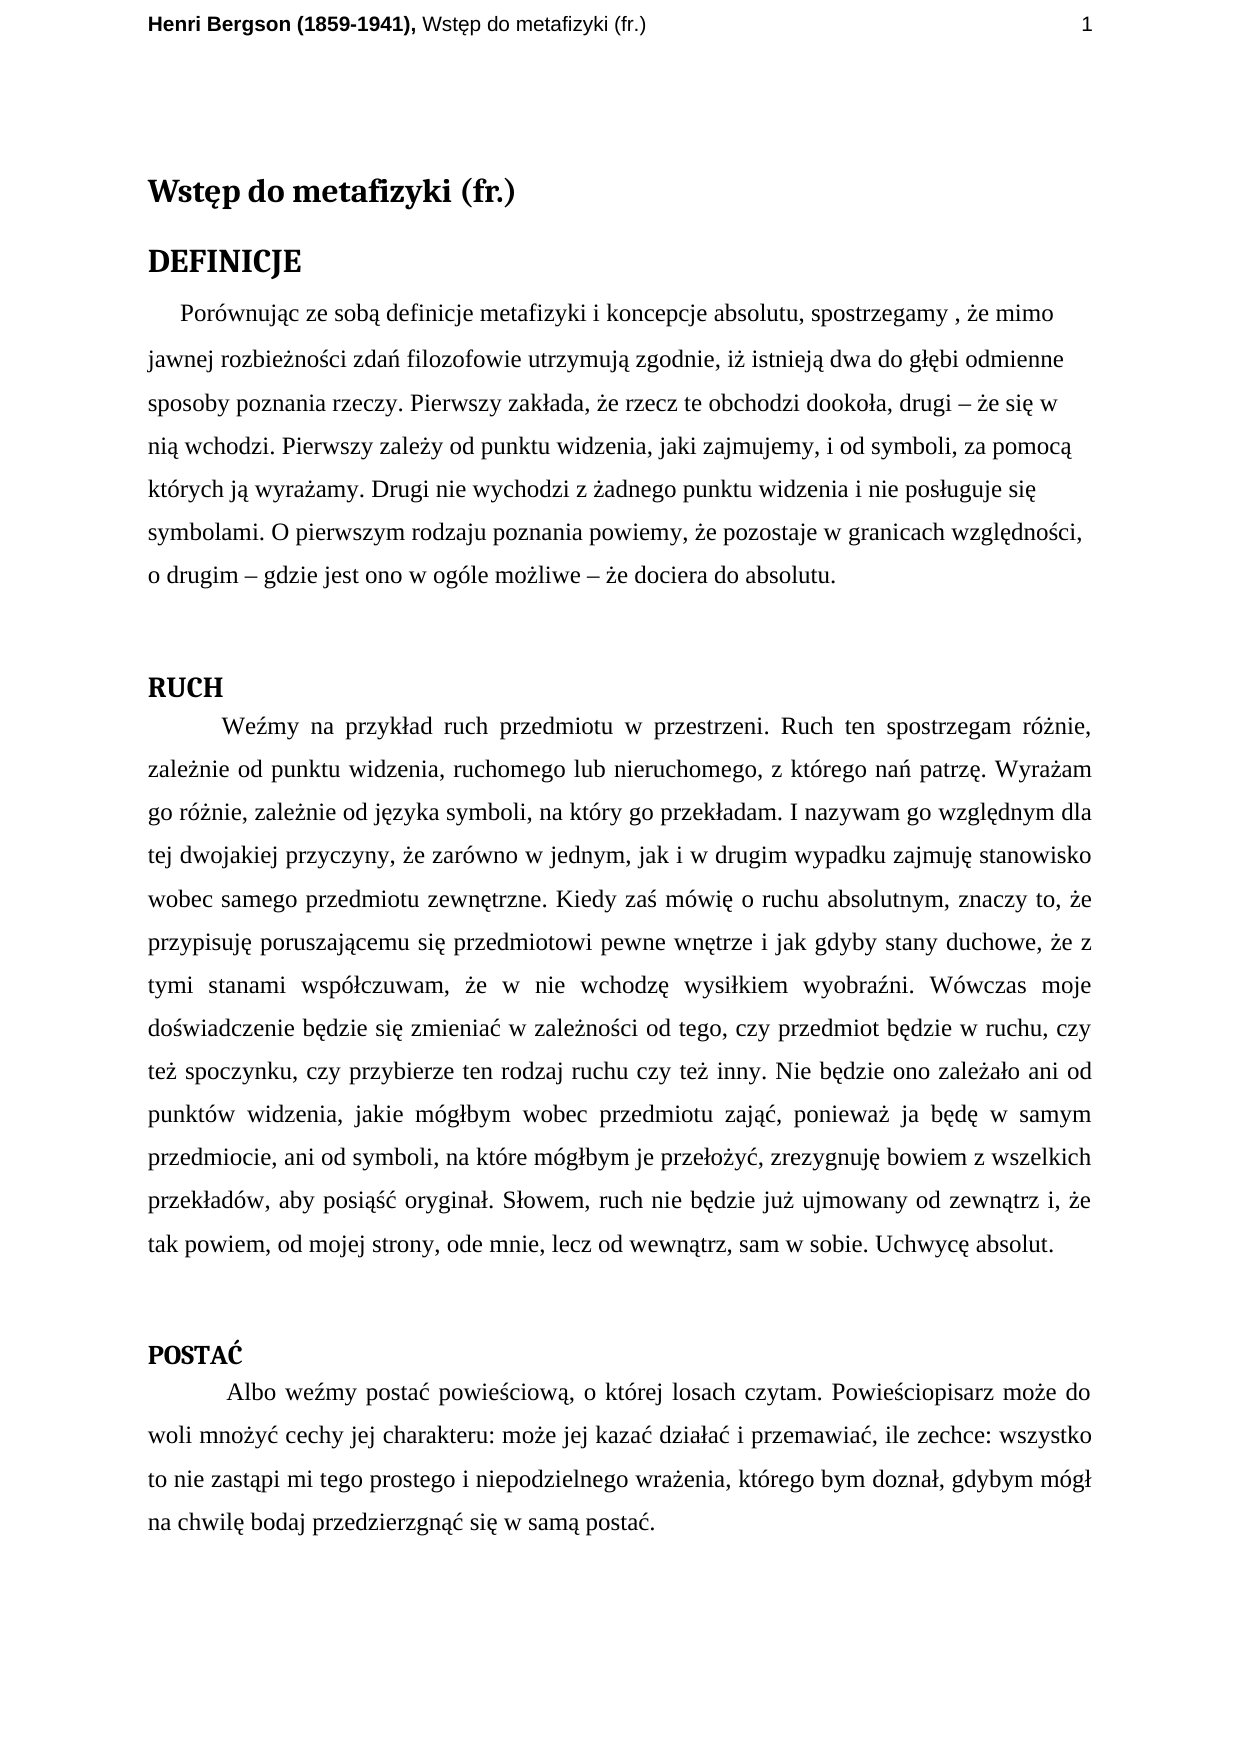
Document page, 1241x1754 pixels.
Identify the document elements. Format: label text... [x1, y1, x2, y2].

subtitle POSTAĆ [148, 1340, 1093, 1371]
text Wstęp do metafizyki (fr.) [148, 173, 1093, 211]
text Weźmy na przykład ruch przedmiotu w przestrzeni. Ruch ten spostrzegam różnie, zależnie od punktu widzenia, ruchomego lub nieruchomego, z którego nań patrzę. Wyrażam go różnie, zależnie od języka symboli, na który go przekładam. I nazywam go względnym dla tej dwojakiej przyczyny, że zarówno w jednym, jak i w drugim wypadku zajmuję stanowisko wobec samego przedmiotu zewnętrzne. Kiedy zaś mówię o ruchu absolutnym, znaczy to, że przypisuję poruszającemu się przedmiotowi pewne wnętrze i jak gdyby stany duchowe, że z tymi stanami współczuwam, że w nie wchodzę wysiłkiem wyobraźni. Wówczas moje doświadczenie będzie się zmieniać w zależności od tego, czy przedmiot będzie w ruchu, czy też spoczynku, czy przybierze ten rodzaj ruchu czy też inny. Nie będzie ono zależało ani od punktów widzenia, jakie mógłbym wobec przedmiotu zająć, ponieważ ja będę w samym przedmiocie, ani od symboli, na które mógłbym je przełożyć, zrezygnuję bowiem z wszelkich przekładów, aby posiąść oryginał. Słowem, ruch nie będzie już ujmowany od zewnątrz i, że tak powiem, od mojej strony, ode mnie, lecz od wewnątrz, sam w sobie. Uchwycę absolut. [148, 711, 1093, 1257]
subtitle DEFINICJE [148, 242, 1093, 281]
subtitle RUCH [148, 671, 1093, 705]
text Porównując ze sobą definicje metafizyki i koncepcje absolutu, spostrzegamy , że mimo jawnej rozbieżności zdań filozofowie utrzymują zgodnie, iż istnieją dwa do głębi odmienne sposoby poznania rzeczy. Pierwszy zakłada, że rzecz te obchodzi dookoła, drugi­ – że się w nią wchodzi. Pierwszy zależy od punktu widzenia, jaki zajmujemy, i od symboli, za pomocą których ją wyrażamy. Drugi nie wychodzi z żadnego punktu widzenia i nie posługuje się symbolami. O pierwszym rodzaju poznania powiemy, że pozostaje w granicach względności, o drugim – gdzie jest ono w ogóle możliwe – że dociera do absolutu. [148, 297, 1093, 589]
text Albo weźmy postać powieściową, o której losach czytam. Powieściopisarz może do woli mnożyć cechy jej charakteru: może jej kazać działać i przemawiać, ile zechce: wszystko to nie zastąpi mi tego prostego i niepodzielnego wrażenia, którego bym doznał, gdybym mógł na chwilę bodaj przedzierzgnąć się w samą postać. [148, 1377, 1093, 1536]
